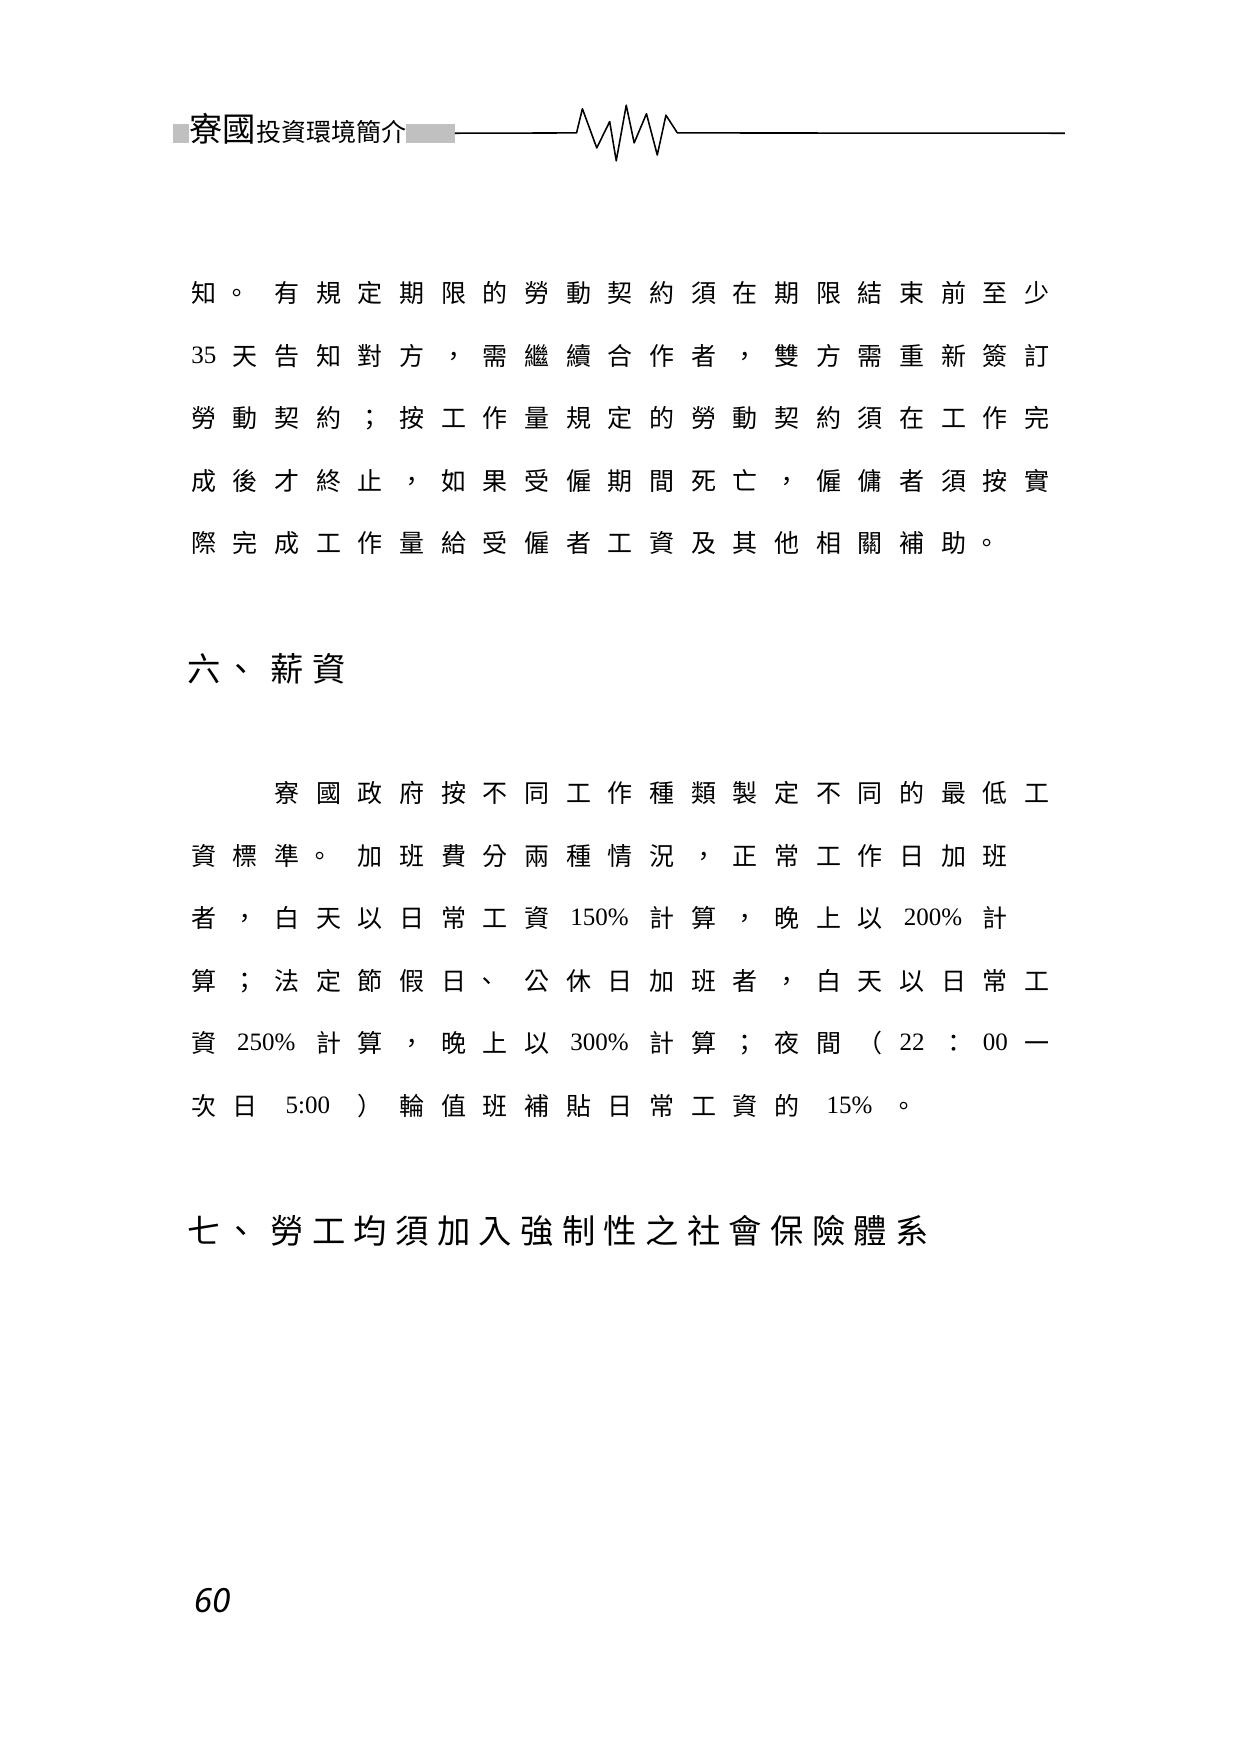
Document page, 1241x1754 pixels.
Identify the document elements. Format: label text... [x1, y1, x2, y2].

text 七、勞工均須加入強制性之社會保險體系 [183, 1188, 1058, 1250]
text 知。有規定期限的勞動契約須在期限結束前至少35天告知對方，需繼續合作者，雙方需重新簽訂勞動契約；按工作量規定的勞動契約須在工作完成後才終止，如果受僱期間死亡，僱傭者須按實際完成工作量給受僱者工資及其他相關補助。 [183, 250, 1058, 563]
text 寮國政府按不同工作種類製定不同的最低工資標準。加班費分兩種情況，正常工作日加班者，白天以日常工資150%計算，晚上以200%計算；法定節假日、公休日加班者，白天以日常工資250%計算，晚上以300%計算；夜間（22：00一次日5:00）輪值班補貼日常工資的15%。 [183, 750, 1058, 1125]
text 六、薪資 [183, 625, 1058, 688]
